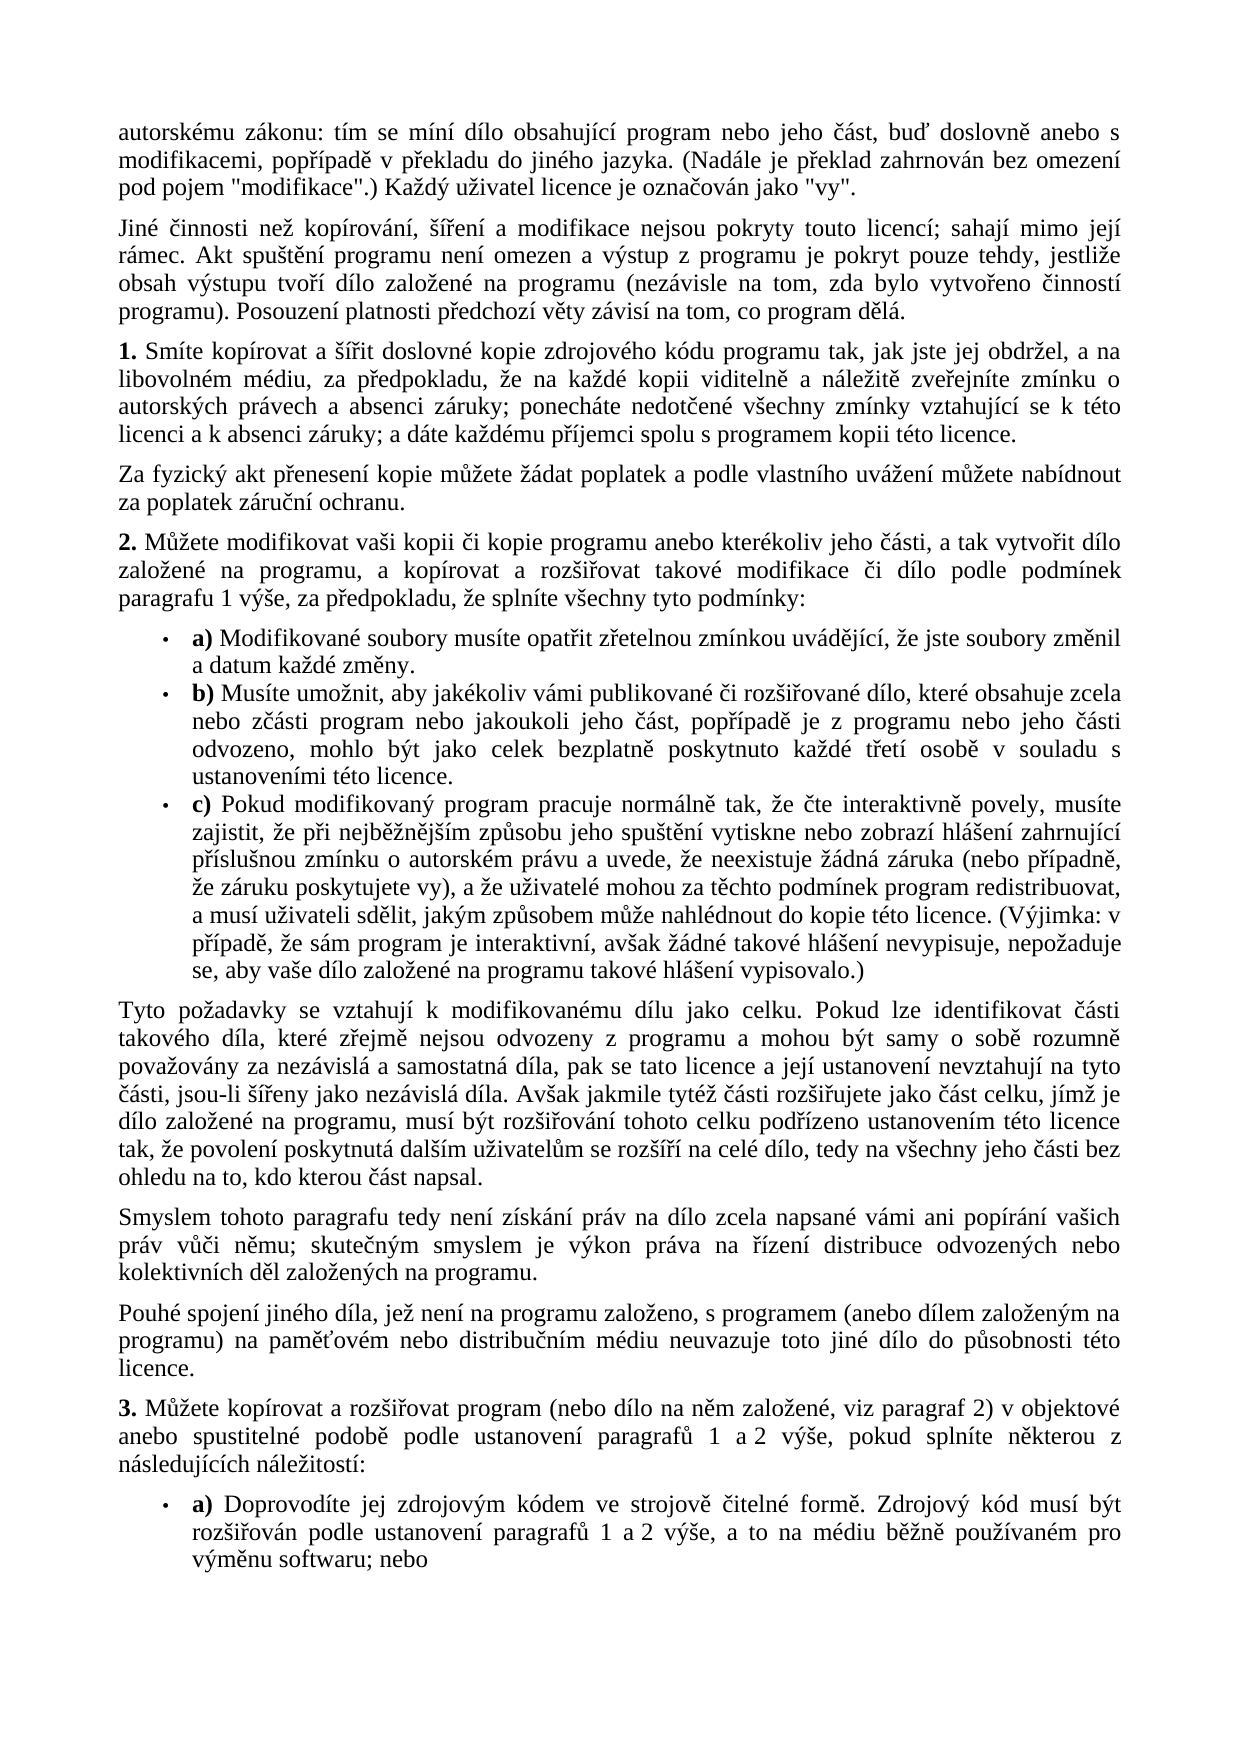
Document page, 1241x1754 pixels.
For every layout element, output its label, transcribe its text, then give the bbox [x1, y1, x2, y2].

text autorskému zákonu: tím se míní dílo obsahující program nebo jeho část, buď doslovně anebo s modifikacemi, popřípadě v překladu do jiného jazyka. (Nadále je překlad zahrnován bez omezení pod pojem "modifikace".) Každý uživatel licence je označován jako "vy". [118, 118, 1122, 201]
text Za fyzický akt přenesení kopie můžete žádat poplatek a podle vlastního uvážení můžete nabídnout za poplatek záruční ochranu. [118, 460, 1122, 516]
text 3. Můžete kopírovat a rozšiřovat program (nebo dílo na něm založené, viz paragraf 2) v objektové anebo spustitelné podobě podle ustanovení paragrafů 1 a 2 výše, pokud splníte některou z následujících náležitostí: [118, 1394, 1122, 1477]
text Jiné činnosti než kopírování, šíření a modifikace nejsou pokryty touto licencí; sahají mimo její rámec. Akt spuštění programu není omezen a výstup z programu je pokryt pouze tehdy, jestliže obsah výstupu tvoří dílo založené na programu (nezávisle na tom, zda bylo vytvořeno činností programu). Posouzení platnosti předchozí věty závisí na tom, co program dělá. [118, 214, 1122, 324]
text Pouhé spojení jiného díla, jež není na programu založeno, s programem (anebo dílem založeným na programu) na paměťovém nebo distribučním médiu neuvazuje toto jiné dílo do působnosti této licence. [118, 1299, 1122, 1382]
text 2. Můžete modifikovat vaši kopii či kopie programu anebo kterékoliv jeho části, a tak vytvořit dílo založené na programu, a kopírovat a rozšiřovat takové modifikace či dílo podle podmínek paragrafu 1 výše, za předpokladu, že splníte všechny tyto podmínky: [118, 528, 1122, 611]
list b) Musíte umožnit, aby jakékoliv vámi publikované či rozšiřované dílo, které obsahuje zcela nebo zčásti program nebo jakoukoli jeho část, popřípadě je z programu nebo jeho části odvozeno, mohlo být jako celek bezplatně poskytnuto každé třetí osobě v souladu s ustanoveními této licence. [162, 679, 1122, 790]
text Smyslem tohoto paragrafu tedy není získání práv na dílo zcela napsané vámi ani popírání vašich práv vůči němu; skutečným smyslem je výkon práva na řízení distribuce odvozených nebo kolektivních děl založených na programu. [118, 1203, 1122, 1286]
text Tyto požadavky se vztahují k modifikovanému dílu jako celku. Pokud lze identifikovat části takového díla, které zřejmě nejsou odvozeny z programu a mohou být samy o sobě rozumně považovány za nezávislá a samostatná díla, pak se tato licence a její ustanovení nevztahují na tyto části, jsou-li šířeny jako nezávislá díla. Avšak jakmile tytéž části rozšiřujete jako část celku, jímž je dílo založené na programu, musí být rozšiřování tohoto celku podřízeno ustanovením této licence tak, že povolení poskytnutá dalším uživatelům se rozšíří na celé dílo, tedy na všechny jeho části bez ohledu na to, kdo kterou část napsal. [118, 997, 1122, 1191]
text 1. Smíte kopírovat a šířit doslovné kopie zdrojového kódu programu tak, jak jste jej obdržel, a na libovolném médiu, za předpokladu, že na každé kopii viditelně a náležitě zveřejníte zmínku o autorských právech a absenci záruky; ponecháte nedotčené všechny zmínky vztahující se k této licenci a k absenci záruky; a dáte každému příjemci spolu s programem kopii této licence. [118, 337, 1122, 448]
list a) Modifikované soubory musíte opatřit zřetelnou zmínkou uvádějící, že jste soubory změnil a datum každé změny. [162, 624, 1122, 679]
list a) Doprovodíte jej zdrojovým kódem ve strojově čitelné formě. Zdrojový kód musí být rozšiřován podle ustanovení paragrafů 1 a 2 výše, a to na médiu běžně používaném pro výměnu softwaru; nebo [162, 1490, 1122, 1573]
list c) Pokud modifikovaný program pracuje normálně tak, že čte interaktivně povely, musíte zajistit, že při nejběžnějším způsobu jeho spuštění vytiskne nebo zobrazí hlášení zahrnující příslušnou zmínku o autorském právu a uvede, že neexistuje žádná záruka (nebo případně, že záruku poskytujete vy), a že uživatelé mohou za těchto podmínek program redistribuovat, a musí uživateli sdělit, jakým způsobem může nahlédnout do kopie této licence. (Výjimka: v případě, že sám program je interaktivní, avšak žádné takové hlášení nevypisuje, nepožaduje se, aby vaše dílo založené na programu takové hlášení vypisovalo.) [162, 790, 1122, 984]
